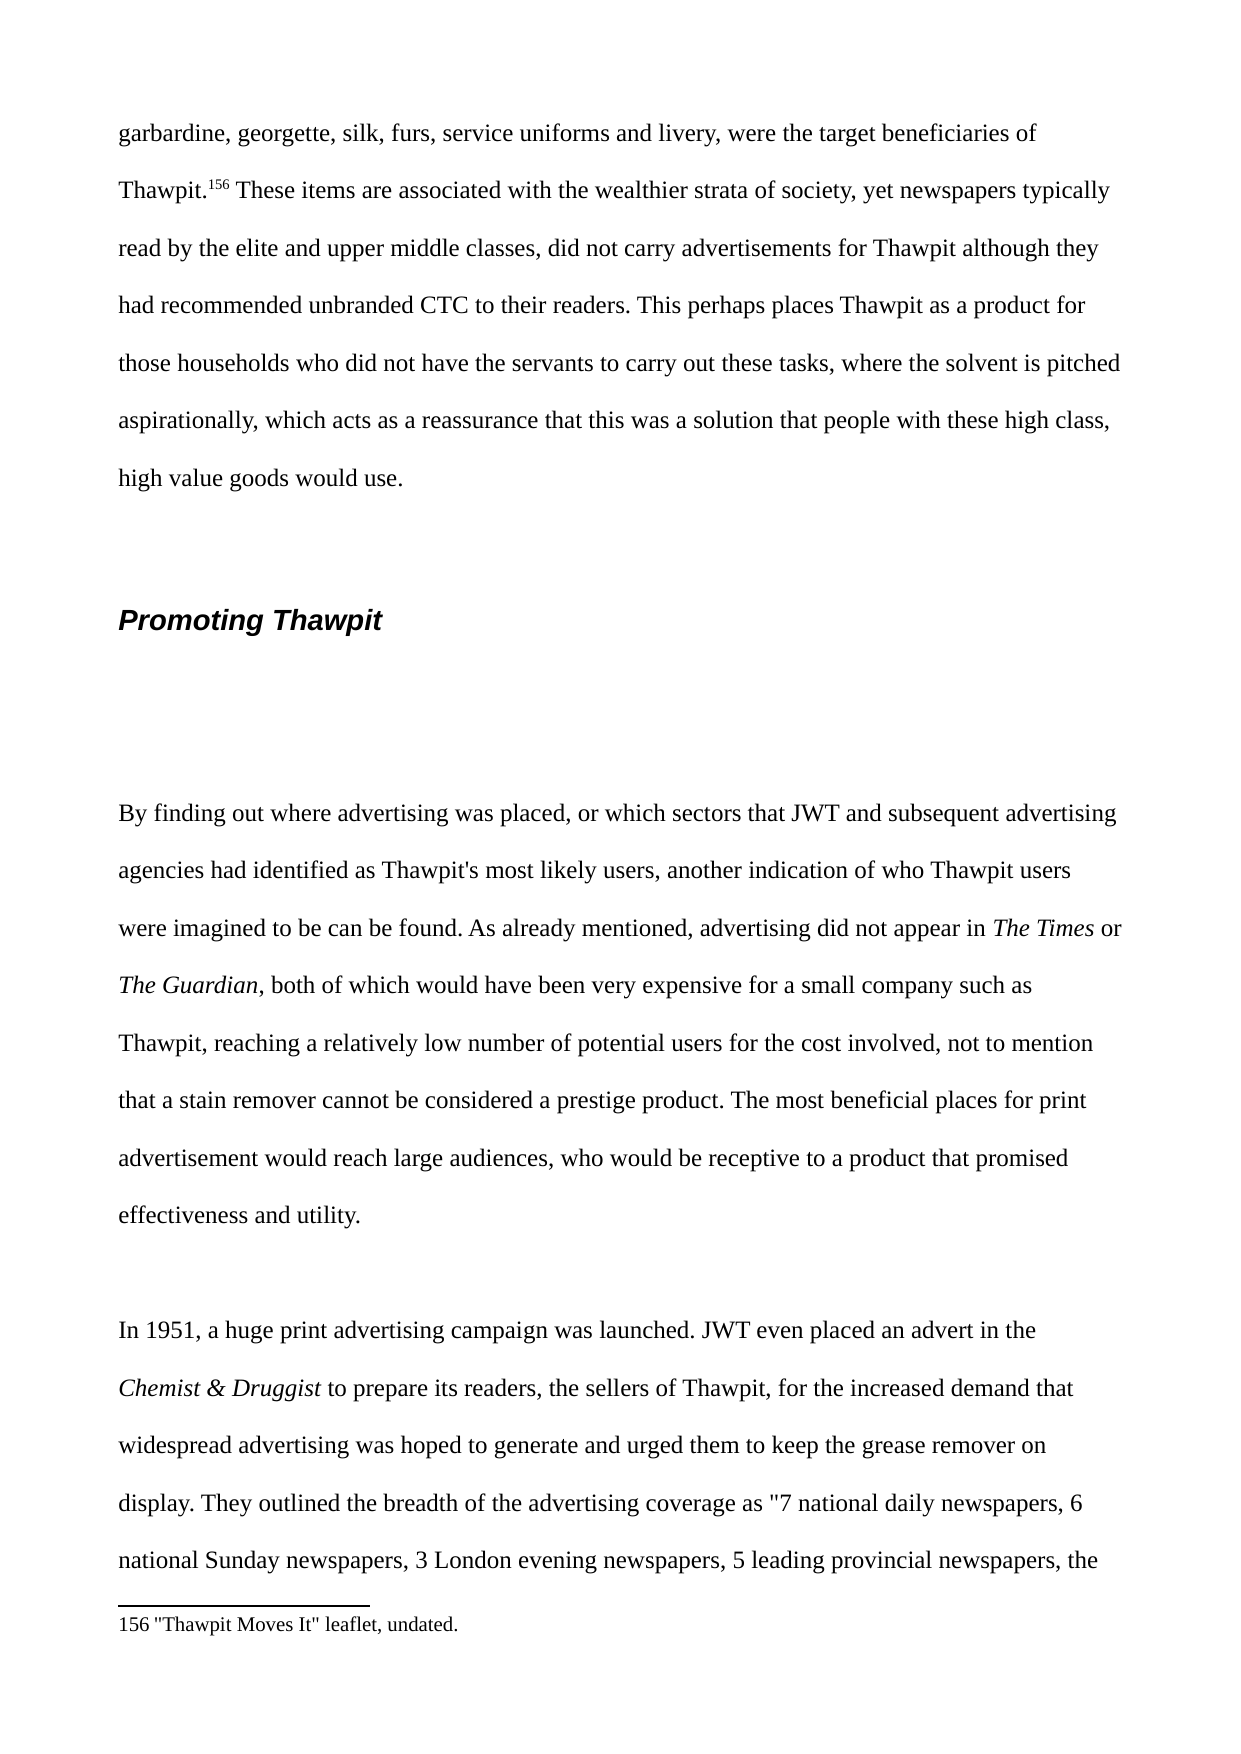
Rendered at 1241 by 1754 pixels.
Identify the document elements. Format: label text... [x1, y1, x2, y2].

text In 1951, a huge print advertising campaign was launched. JWT even placed an advert in the Chemist & Druggist to prepare its readers, the sellers of Thawpit, for the increased demand that widespread advertising was hoped to generate and urged them to keep the grease remover on display. They outlined the breadth of the advertising coverage as "7 national daily newspapers, 6 national Sunday newspapers, 3 London evening newspapers, 5 leading provincial newspapers, the [118, 1315, 1122, 1574]
text garbardine, georgette, silk, furs, service uniforms and livery, were the target beneficiaries of Thawpit. These items are associated with the wealthier strata of society, yet newspapers typically read by the elite and upper middle classes, did not carry advertisements for Thawpit although they had recommended unbranded CTC to their readers. This perhaps places Thawpit as a product for those households who did not have the servants to carry out these tasks, where the solvent is pitched aspirationally, which acts as a reassurance that this was a solution that people with these high class, high value goods would use. [118, 118, 1122, 492]
subtitle Promoting Thawpit [118, 603, 1122, 637]
text By finding out where advertising was placed, or which sectors that JWT and subsequent advertising agencies had identified as Thawpit's most likely users, another indication of who Thawpit users were imagined to be can be found. As already mentioned, advertising did not appear in The Times or The Guardian, both of which would have been very expensive for a small company such as Thawpit, reaching a relatively low number of potential users for the cost involved, not to mention that a stain remover cannot be considered a prestige product. The most beneficial places for print advertisement would reach large audiences, who would be receptive to a product that promised effectiveness and utility. [118, 798, 1122, 1229]
text "Thawpit Moves It" leaflet, undated. [118, 1612, 1122, 1636]
